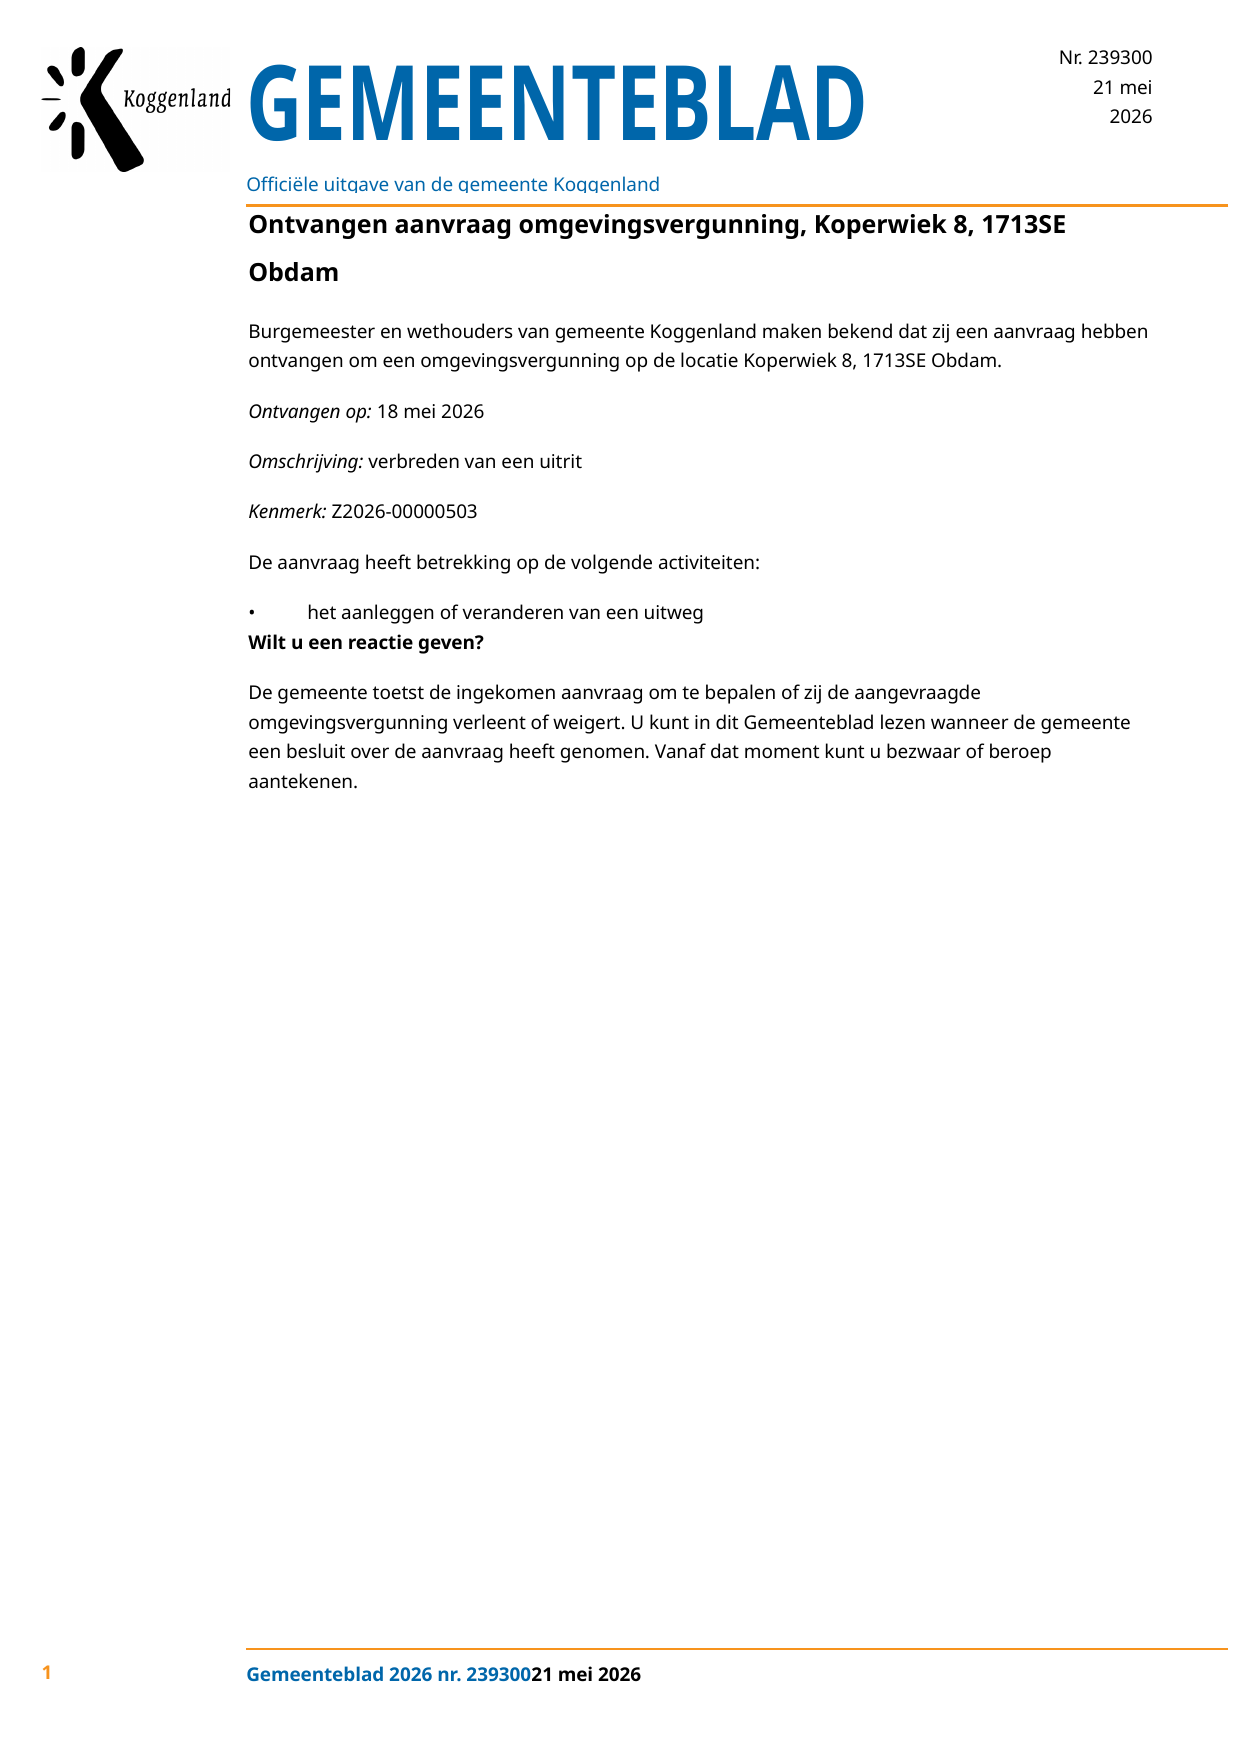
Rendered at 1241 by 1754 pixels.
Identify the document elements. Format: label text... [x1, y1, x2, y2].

text De aanvraag heeft betrekking op de volgende activiteiten: [248, 549, 1152, 575]
list het aanleggen of veranderen van een uitweg [248, 599, 1152, 625]
text Wilt u een reactie geven? [248, 629, 1152, 655]
text Omschrijving: verbreden van een uitrit [248, 448, 1152, 474]
text De gemeente toetst de ingekomen aanvraag om te bepalen of zij de aangevraagde omgevingsvergunning verleent of weigert. U kunt in dit Gemeenteblad lezen wanneer de gemeente een besluit over de aanvraag heeft genomen. Vanaf dat moment kunt u bezwaar of beroep aantekenen. [248, 679, 1152, 794]
picture [41, 47, 231, 172]
text Burgemeester en wethouders van gemeente Koggenland maken bekend dat zij een aanvraag hebben ontvangen om een omgevingsvergunning op de locatie Koperwiek 8, 1713SE Obdam. [248, 318, 1152, 373]
text Ontvangen aanvraag omgevingsvergunning, Koperwiek 8, 1713SE Obdam [248, 207, 1152, 288]
text Ontvangen op: 18 mei 2026 [248, 398, 1152, 424]
text Kenmerk: Z2026-00000503 [248, 499, 1152, 524]
